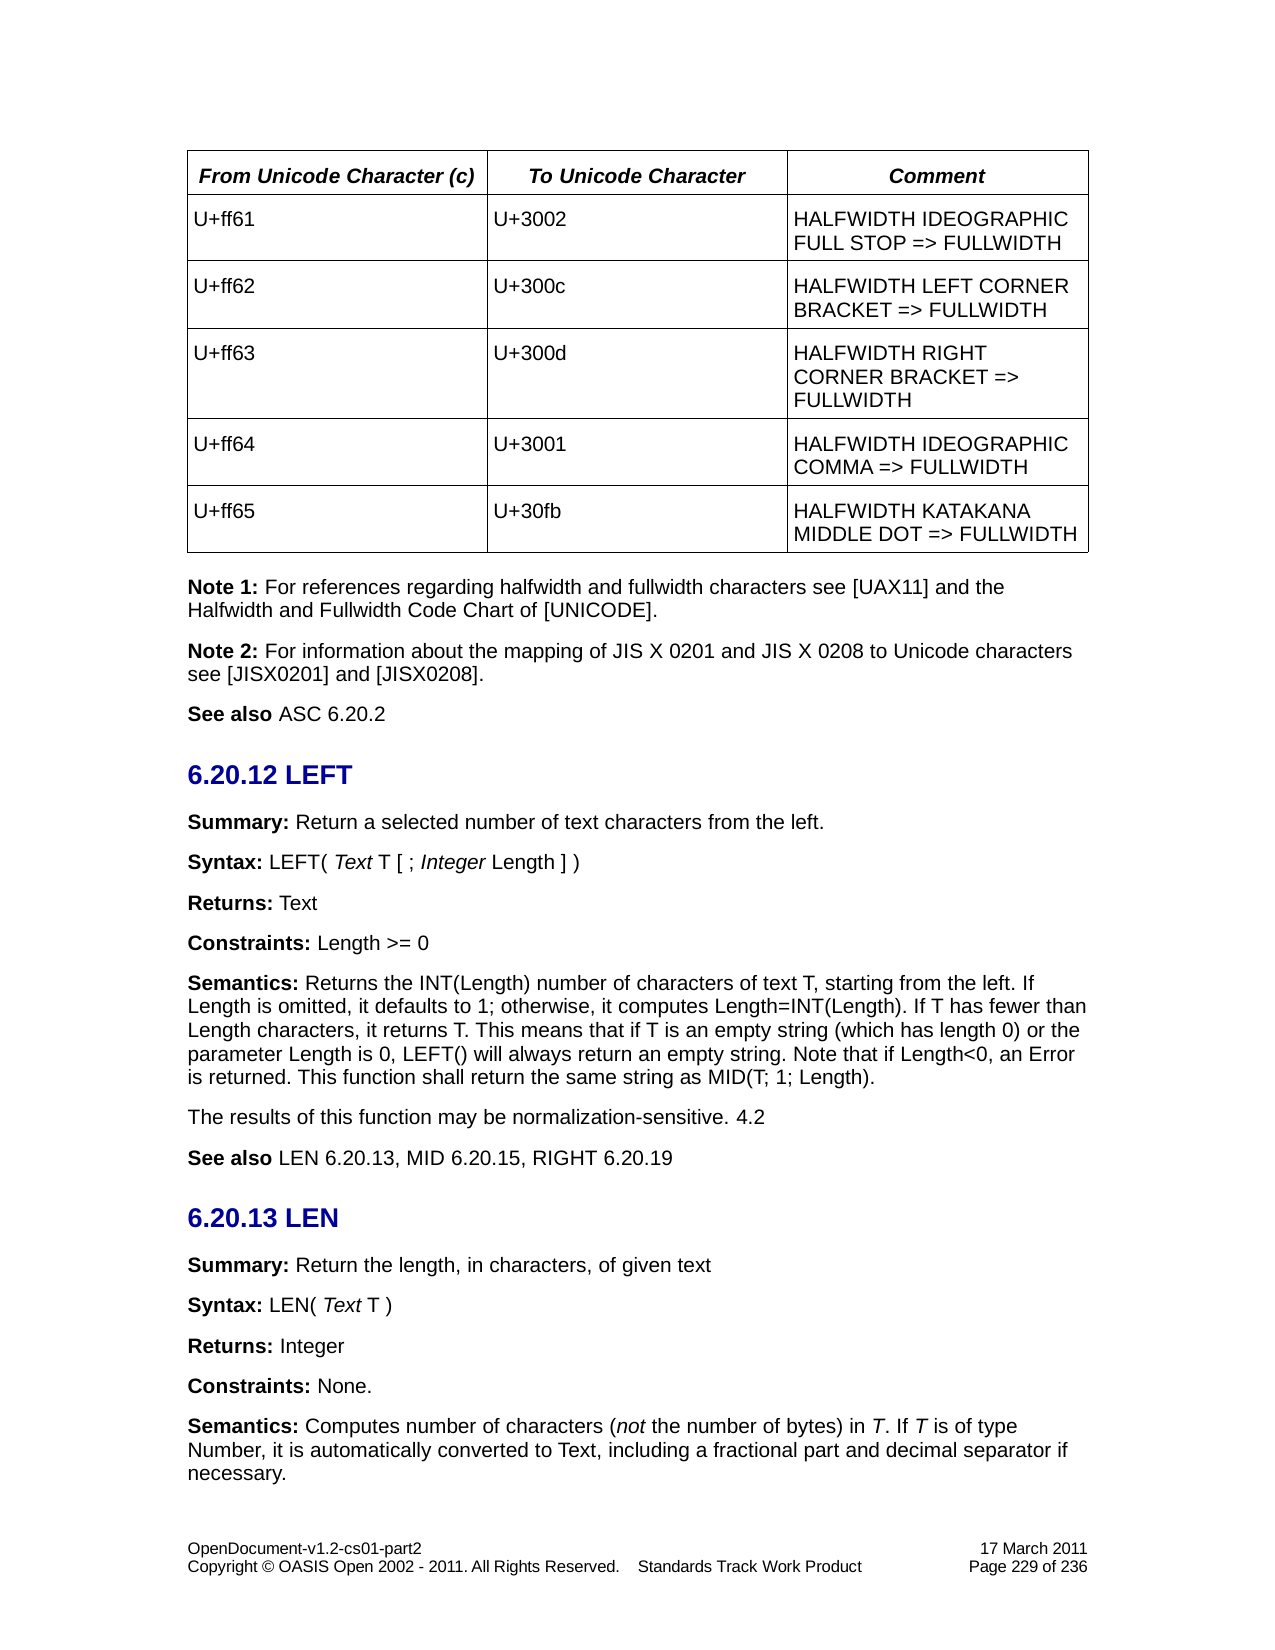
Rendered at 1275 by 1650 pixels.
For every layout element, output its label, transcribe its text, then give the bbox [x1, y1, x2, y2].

text Constraints: None. [187, 1374, 1088, 1398]
table_cell HALFWIDTH IDEOGRAPHIC COMMA => FULLWIDTH [788, 419, 1088, 485]
table_cell U+3002 [488, 195, 787, 260]
text Syntax: LEFT( Text T [ ; Integer Length ] ) [187, 851, 1088, 874]
text Summary: Return a selected number of text characters from the left. [187, 811, 1088, 834]
text Semantics: Computes number of characters (not the number of bytes) in T. If T is of type Number, it is automatically converted to Text, including a fractional part and decimal separator if necessary. [187, 1414, 1088, 1485]
table_cell U+ff65 [188, 486, 487, 552]
text Note 1: For references regarding halfwidth and fullwidth characters see [UAX11] and the Halfwidth and Fullwidth Code Chart of [UNICODE]. [187, 575, 1088, 622]
text Note 2: For information about the mapping of JIS X 0201 and JIS X 0208 to Unicode characters see [JISX0201] and [JISX0208]. [187, 639, 1088, 686]
table_cell U+ff63 [188, 329, 487, 418]
table_cell HALFWIDTH RIGHT CORNER BRACKET => FULLWIDTH [788, 329, 1088, 418]
table_cell HALFWIDTH LEFT CORNER BRACKET => FULLWIDTH [788, 261, 1088, 327]
subtitle LEFT [187, 760, 1088, 790]
table_cell U+ff62 [188, 261, 487, 327]
text Syntax: LEN( Text T ) [187, 1294, 1088, 1317]
text Semantics: Returns the INT(Length) number of characters of text T, starting from the left. If Length is omitted, it defaults to 1; otherwise, it computes Length=INT(Length). If T has fewer than Length characters, it returns T. This means that if T is an empty string (which has length 0) or the parameter Length is 0, LEFT() will always return an empty string. Note that if Length<0, an Error is returned. This function shall return the same string as MID(T; 1; Length). [187, 971, 1088, 1089]
text Summary: Return the length, in characters, of given text [187, 1254, 1088, 1277]
table_cell U+ff61 [188, 195, 487, 260]
text See also LEN 6.20.13, MID 6.20.15, RIGHT 6.20.19 [187, 1146, 1088, 1169]
table_header To Unicode Character [488, 151, 787, 193]
table_header From Unicode Character (c) [188, 151, 487, 193]
text See also ASC 6.20.2 [187, 703, 1088, 726]
text Constraints: Length >= 0 [187, 931, 1088, 955]
text Returns: Text [187, 891, 1088, 914]
table_cell U+30fb [488, 486, 787, 552]
table_cell HALFWIDTH IDEOGRAPHIC FULL STOP => FULLWIDTH [788, 195, 1088, 260]
text The results of this function may be normalization-sensitive. 4.2 [187, 1106, 1088, 1129]
table_header Comment [788, 151, 1088, 193]
table_cell HALFWIDTH KATAKANA MIDDLE DOT => FULLWIDTH [788, 486, 1088, 552]
text Returns: Integer [187, 1334, 1088, 1358]
subtitle LEN [187, 1203, 1088, 1233]
table_cell U+300d [488, 329, 787, 418]
table_cell U+3001 [488, 419, 787, 485]
table_cell U+300c [488, 261, 787, 327]
table_cell U+ff64 [188, 419, 487, 485]
